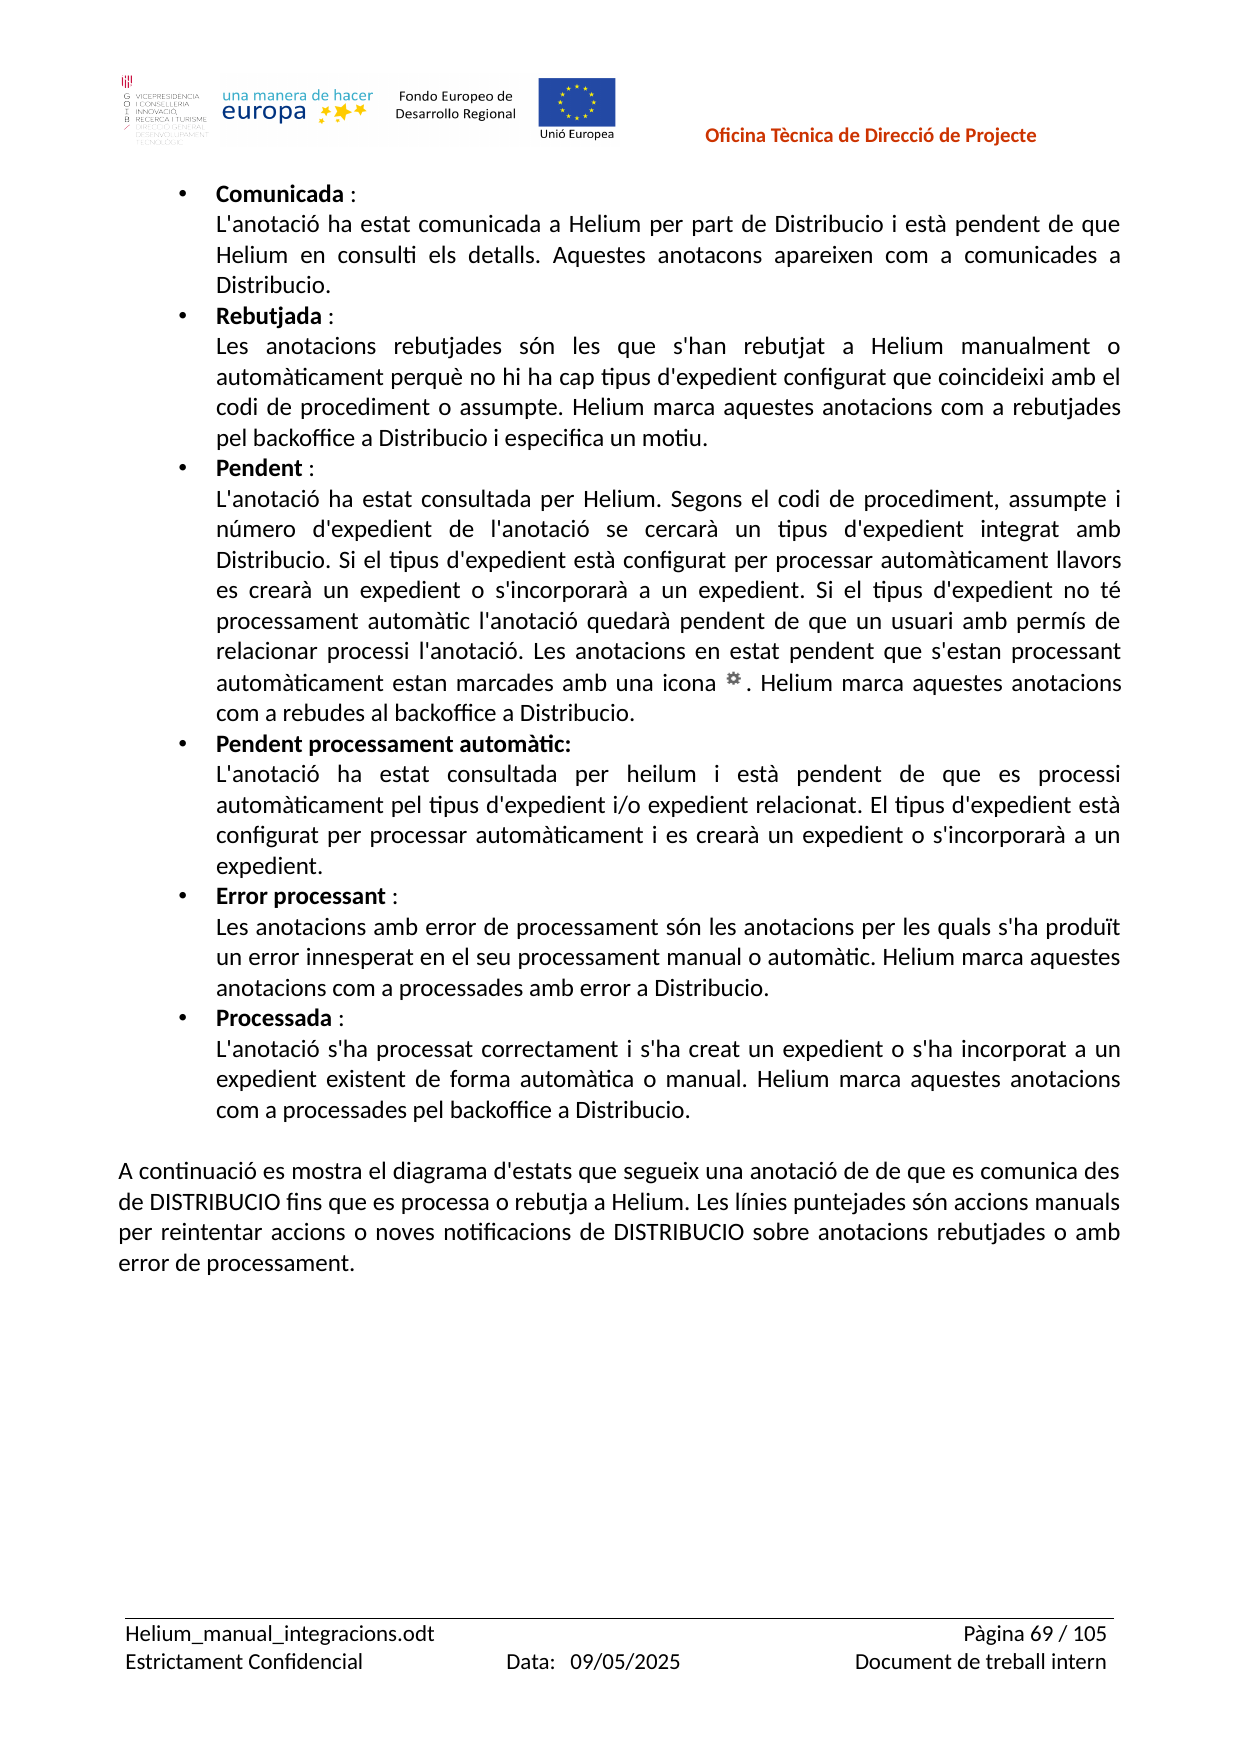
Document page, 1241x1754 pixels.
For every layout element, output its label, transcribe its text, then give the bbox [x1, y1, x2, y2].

list L'anotació s'ha processat correctament i s'ha creat un expedient o s'ha incorporat a un expedient existent de forma automàtica o manual. Helium marca aquestes anotacions com a processades pel backoffice a Distribucio. [178, 1033, 1122, 1124]
list Les anotacions rebutjades són les que s'han rebutjat a Helium manualment o automàticament perquè no hi ha cap tipus d'expedient configurat que coincideixi amb el codi de procediment o assumpte. Helium marca aquestes anotacions com a rebutjades pel backoffice a Distribucio i especifica un motiu. [178, 330, 1122, 452]
list Pendent processament automàtic: [178, 728, 1122, 758]
picture [726, 670, 741, 685]
text A continuació es mostra el diagrama d'estats que segueix una anotació de de que es comunica des de DISTRIBUCIO fins que es processa o rebutja a Helium. Les línies puntejades són accions manuals per reintentar accions o noves notificacions de DISTRIBUCIO sobre anotacions rebutjades o amb error de processament. [118, 1155, 1122, 1277]
list L'anotació ha estat consultada per heilum i està pendent de que es processi automàticament pel tipus d'expedient i/o expedient relacionat. El tipus d'expedient està configurat per processar automàticament i es crearà un expedient o s'incorporarà a un expedient. [178, 758, 1122, 880]
list Pendent : [178, 452, 1122, 483]
picture [118, 73, 213, 147]
list Rebutjada : [178, 300, 1122, 330]
picture [219, 73, 621, 147]
list Comunicada : [178, 178, 1122, 208]
list Les anotacions amb error de processament són les anotacions per les quals s'ha produït un error innesperat en el seu processament manual o automàtic. Helium marca aquestes anotacions com a processades amb error a Distribucio. [178, 911, 1122, 1002]
list Error processant : [178, 880, 1122, 911]
list L'anotació ha estat consultada per Helium. Segons el codi de procediment, assumpte i número d'expedient de l'anotació se cercarà un tipus d'expedient integrat amb Distribucio. Si el tipus d'expedient està configurat per processar automàticament llavors es crearà un expedient o s'incorporarà a un expedient. Si el tipus d'expedient no té processament automàtic l'anotació quedarà pendent de que un usuari amb permís de relacionar processi l'anotació. Les anotacions en estat pendent que s'estan processant automàticament estan marcades amb una icona . Helium marca aquestes anotacions com a rebudes al backoffice a Distribucio. [178, 483, 1122, 728]
list Processada : [178, 1002, 1122, 1033]
list L'anotació ha estat comunicada a Helium per part de Distribucio i està pendent de que Helium en consulti els detalls. Aquestes anotacons apareixen com a comunicades a Distribucio. [178, 208, 1122, 300]
